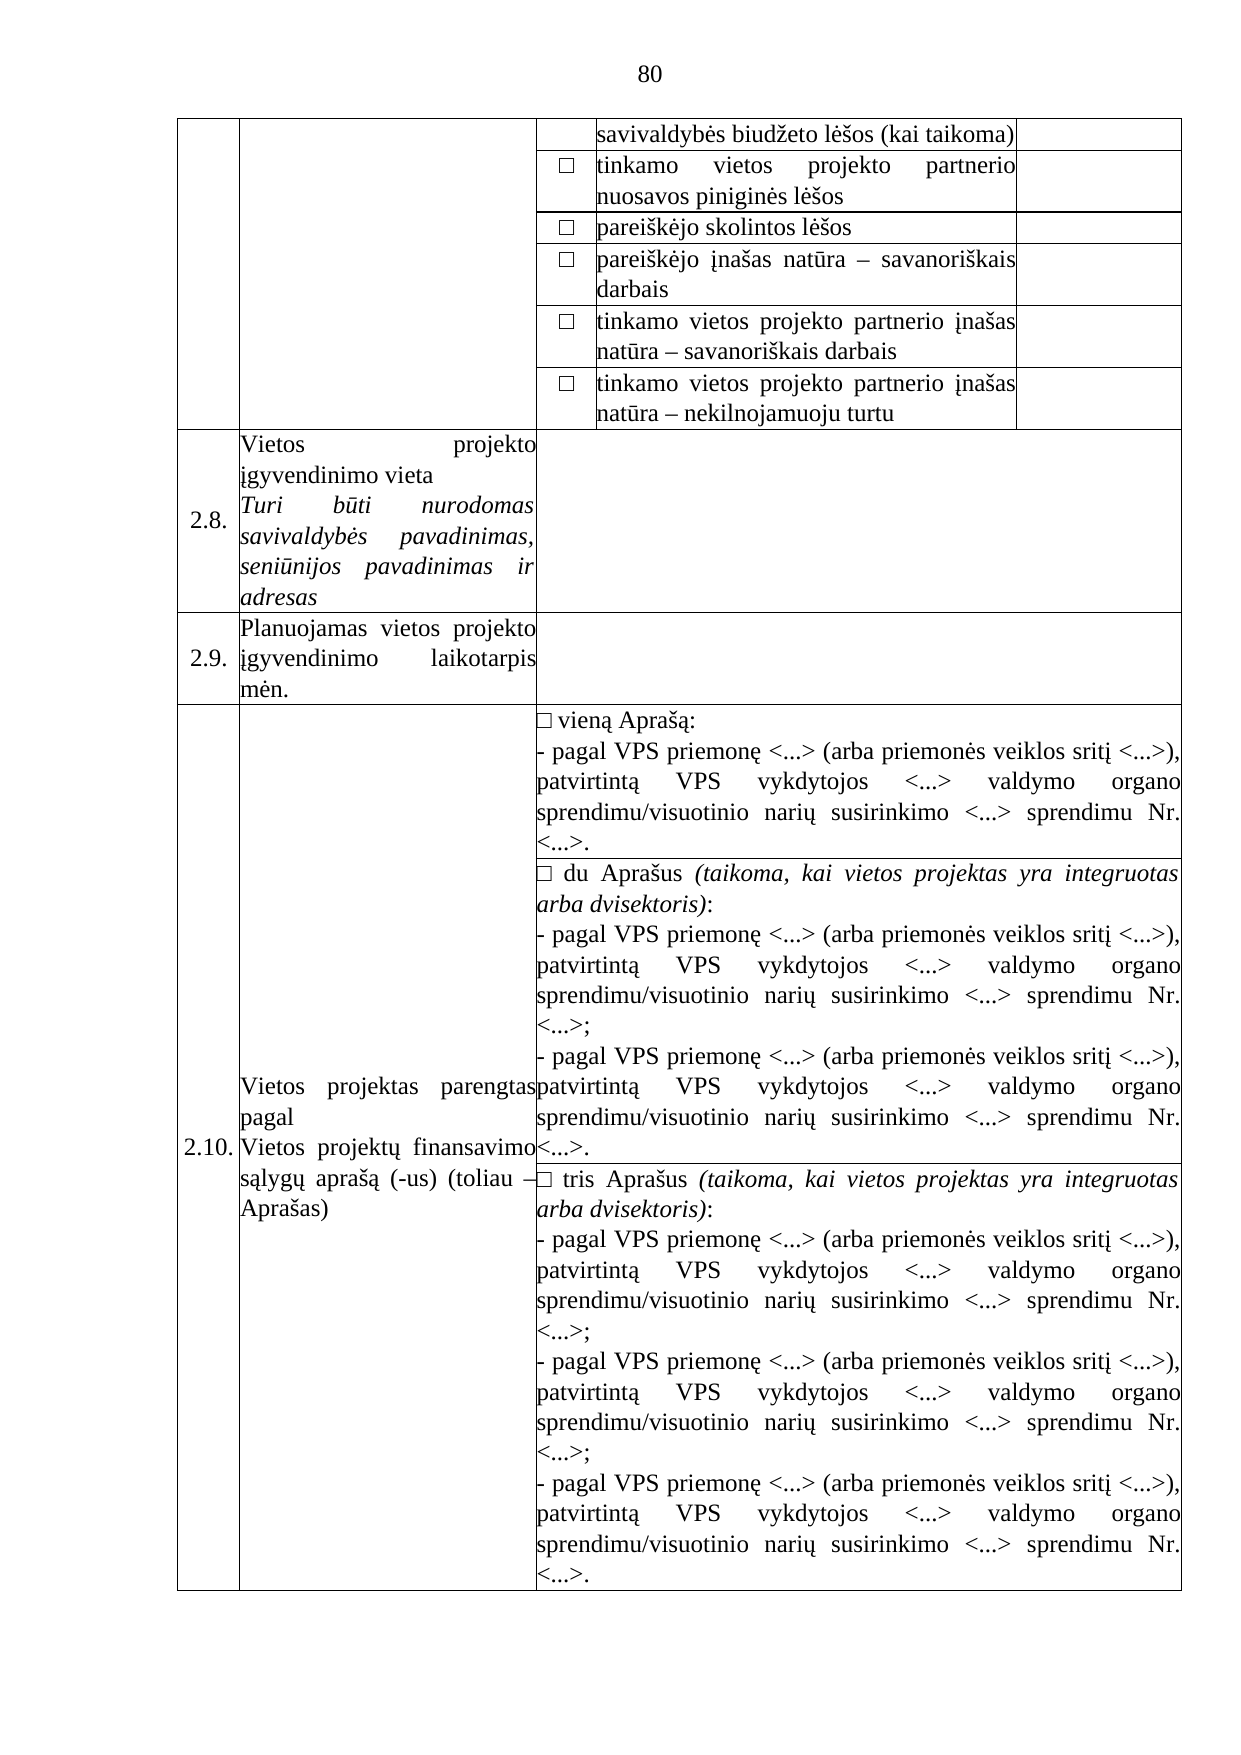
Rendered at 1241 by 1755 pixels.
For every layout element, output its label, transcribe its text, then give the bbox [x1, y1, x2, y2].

table_cell □ [537, 368, 596, 428]
table_cell 2.8. [178, 430, 239, 612]
table_cell 2.10. [178, 705, 239, 1589]
table_cell Planuojamas vietos projekto įgyvendinimo laikotarpis mėn. [240, 613, 536, 704]
table_cell [1017, 151, 1181, 211]
table_cell [1017, 306, 1181, 367]
table_cell [1017, 119, 1181, 149]
table_cell [1017, 368, 1181, 428]
table_cell [1017, 213, 1181, 243]
table_cell □ du Aprašus (taikoma, kai vietos projektas yra integruotas arba dvisektoris): - pagal VPS priemonę <...> (arba priemonės veiklos sritį <...>), patvirtintą VPS vykdytojos <...> valdymo organo sprendimu/visuotinio narių susirinkimo <...> sprendimu Nr. <...>; - pagal VPS priemonę <...> (arba priemonės veiklos sritį <...>), patvirtintą VPS vykdytojos <...> valdymo organo sprendimu/visuotinio narių susirinkimo <...> sprendimu Nr. <...>. [537, 859, 1181, 1163]
table_cell tinkamo vietos projekto partnerio nuosavos piniginės lėšos [597, 151, 1016, 211]
table_cell tinkamo vietos projekto partnerio įnašas natūra – nekilnojamuoju turtu [597, 368, 1016, 428]
table_cell Vietos projekto įgyvendinimo vieta Turi būti nurodomas savivaldybės pavadinimas, seniūnijos pavadinimas ir adresas [240, 430, 536, 612]
table_cell 2.9. [178, 613, 239, 704]
table_cell tinkamo vietos projekto partnerio įnašas natūra – savanoriškais darbais [597, 306, 1016, 367]
table_cell □ [537, 306, 596, 367]
table_cell Vietos projektas parengtas pagal Vietos projektų finansavimo sąlygų aprašą (-us) (toliau – Aprašas) [240, 705, 536, 1589]
table_cell □ tris Aprašus (taikoma, kai vietos projektas yra integruotas arba dvisektoris): - pagal VPS priemonę <...> (arba priemonės veiklos sritį <...>), patvirtintą VPS vykdytojos <...> valdymo organo sprendimu/visuotinio narių susirinkimo <...> sprendimu Nr. <...>; - pagal VPS priemonę <...> (arba priemonės veiklos sritį <...>), patvirtintą VPS vykdytojos <...> valdymo organo sprendimu/visuotinio narių susirinkimo <...> sprendimu Nr. <...>; - pagal VPS priemonę <...> (arba priemonės veiklos sritį <...>), patvirtintą VPS vykdytojos <...> valdymo organo sprendimu/visuotinio narių susirinkimo <...> sprendimu Nr. <...>. [537, 1164, 1181, 1589]
table_cell □ [537, 213, 596, 243]
table_cell □ vieną Aprašą: - pagal VPS priemonę <...> (arba priemonės veiklos sritį <...>), patvirtintą VPS vykdytojos <...> valdymo organo sprendimu/visuotinio narių susirinkimo <...> sprendimu Nr. <...>. [537, 705, 1181, 857]
table_cell □ [537, 244, 596, 305]
table_cell [537, 430, 1181, 612]
table_cell savivaldybės biudžeto lėšos (kai taikoma) [597, 119, 1016, 149]
table_cell [178, 119, 239, 428]
table_cell pareiškėjo skolintos lėšos [597, 213, 1016, 243]
table_cell [240, 119, 536, 428]
table_cell [1017, 244, 1181, 305]
table_cell [537, 119, 596, 149]
table_cell □ [537, 151, 596, 211]
table_cell pareiškėjo įnašas natūra – savanoriškais darbais [597, 244, 1016, 305]
table_cell [537, 613, 1181, 704]
